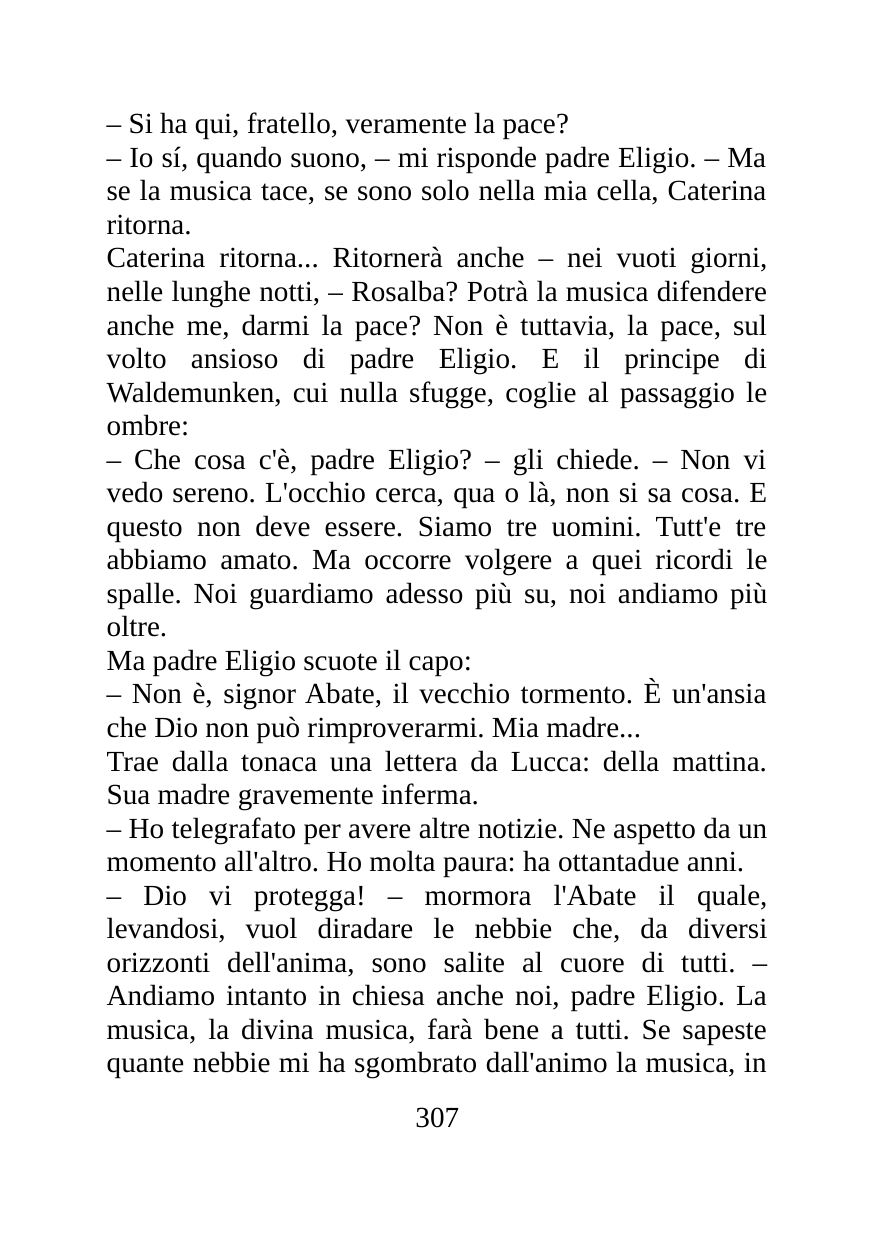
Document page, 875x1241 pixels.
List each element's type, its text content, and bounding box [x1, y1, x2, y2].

text – Dio vi protegga! – mormora l'Abate il quale, levandosi, vuol diradare le nebbie che, da diversi orizzonti dell'anima, sono salite al cuore di tutti. – Andiamo intanto in chiesa anche noi, padre Eligio. La musica, la divina musica, farà bene a tutti. Se sapeste quante nebbie mi ha sgombrato dall'animo la musica, in [106, 878, 768, 1079]
text Trae dalla tonaca una lettera da Lucca: della mattina. Sua madre gravemente inferma. [106, 744, 768, 811]
text Caterina ritorna... Ritornerà anche – nei vuoti giorni, nelle lunghe notti, – Rosalba? Potrà la musica difendere anche me, darmi la pace? Non è tuttavia, la pace, sul volto ansioso di padre Eligio. E il principe di Waldemunken, cui nulla sfugge, coglie al passaggio le ombre: [106, 241, 768, 442]
text – Che cosa c'è, padre Eligio? – gli chiede. – Non vi vedo sereno. L'occhio cerca, qua o là, non si sa cosa. E questo non deve essere. Siamo tre uomini. Tutt'e tre abbiamo amato. Ma occorre volgere a quei ricordi le spalle. Noi guardiamo adesso più su, noi andiamo più oltre. [106, 442, 768, 643]
text – Io sí, quando suono, – mi risponde padre Eligio. – Ma se la musica tace, se sono solo nella mia cella, Caterina ritorna. [106, 140, 768, 241]
text – Ho telegrafato per avere altre notizie. Ne aspetto da un momento all'altro. Ho molta paura: ha ottantadue anni. [106, 811, 768, 878]
text Ma padre Eligio scuote il capo: [106, 643, 768, 677]
text – Si ha qui, fratello, veramente la pace? [106, 106, 768, 140]
text – Non è, signor Abate, il vecchio tormento. È un'ansia che Dio non può rimproverarmi. Mia madre... [106, 677, 768, 744]
